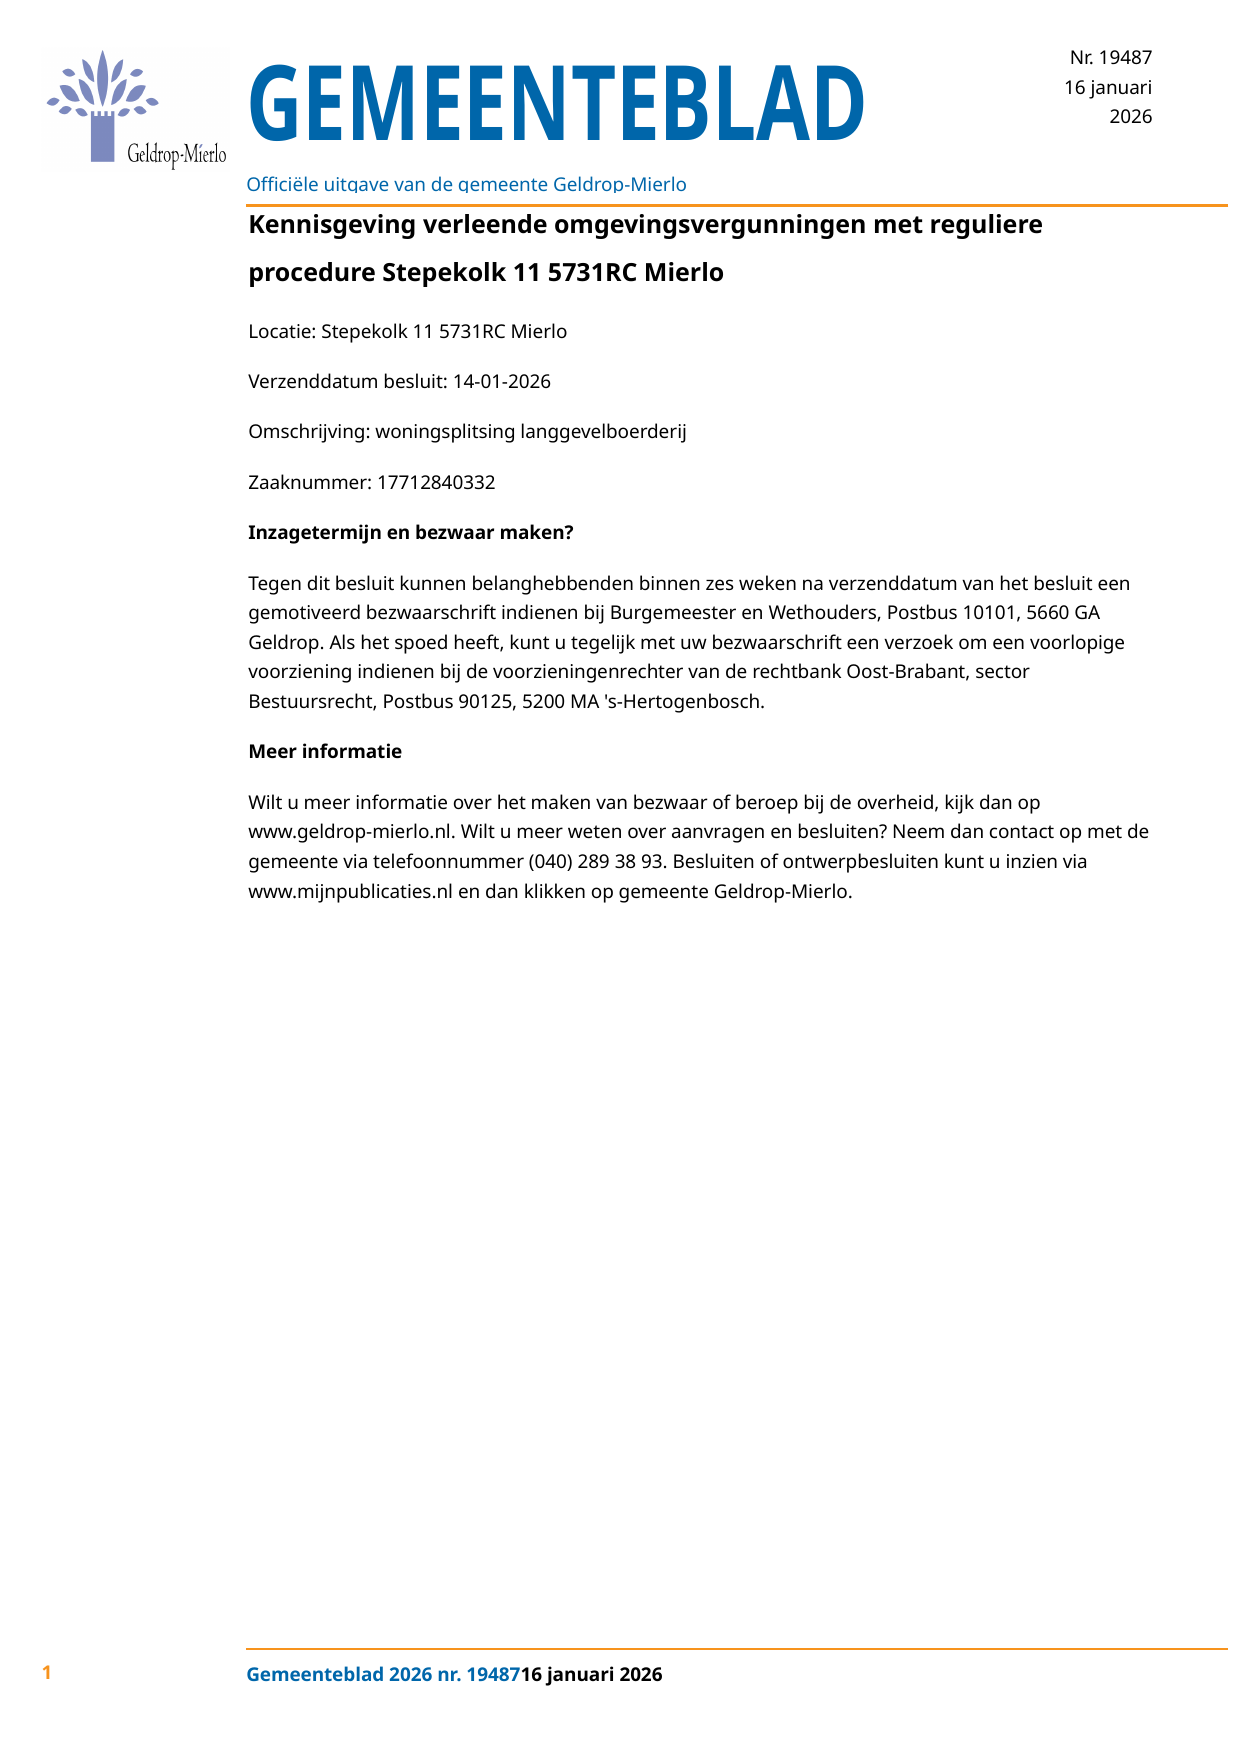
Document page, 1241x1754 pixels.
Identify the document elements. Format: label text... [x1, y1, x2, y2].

text Meer informatie [248, 739, 1152, 764]
picture [41, 47, 231, 172]
text Omschrijving: woningsplitsing langgevelboerderij [248, 419, 1152, 444]
text Locatie: Stepekolk 11 5731RC Mierlo [248, 318, 1152, 344]
text Inzagetermijn en bezwaar maken? [248, 519, 1152, 545]
text Wilt u meer informatie over het maken van bezwaar of beroep bij de overheid, kijk dan op www.geldrop-mierlo.nl. Wilt u meer weten over aanvragen en besluiten? Neem dan contact op met de gemeente via telefoonnummer (040) 289 38 93. Besluiten of ontwerpbesluiten kunt u inzien via www.mijnpublicaties.nl en dan klikken op gemeente Geldrop-Mierlo. [248, 789, 1152, 904]
text Tegen dit besluit kunnen belanghebbenden binnen zes weken na verzenddatum van het besluit een gemotiveerd bezwaarschrift indienen bij Burgemeester en Wethouders, Postbus 10101, 5660 GA Geldrop. Als het spoed heeft, kunt u tegelijk met uw bezwaarschrift een verzoek om een voorlopige voorziening indienen bij de voorzieningenrechter van de rechtbank Oost-Brabant, sector Bestuursrecht, Postbus 90125, 5200 MA 's-Hertogenbosch. [248, 570, 1152, 714]
text Verzenddatum besluit: 14-01-2026 [248, 368, 1152, 394]
text Kennisgeving verleende omgevingsvergunningen met reguliere procedure Stepekolk 11 5731RC Mierlo [248, 207, 1152, 288]
text Zaaknummer: 17712840332 [248, 469, 1152, 495]
